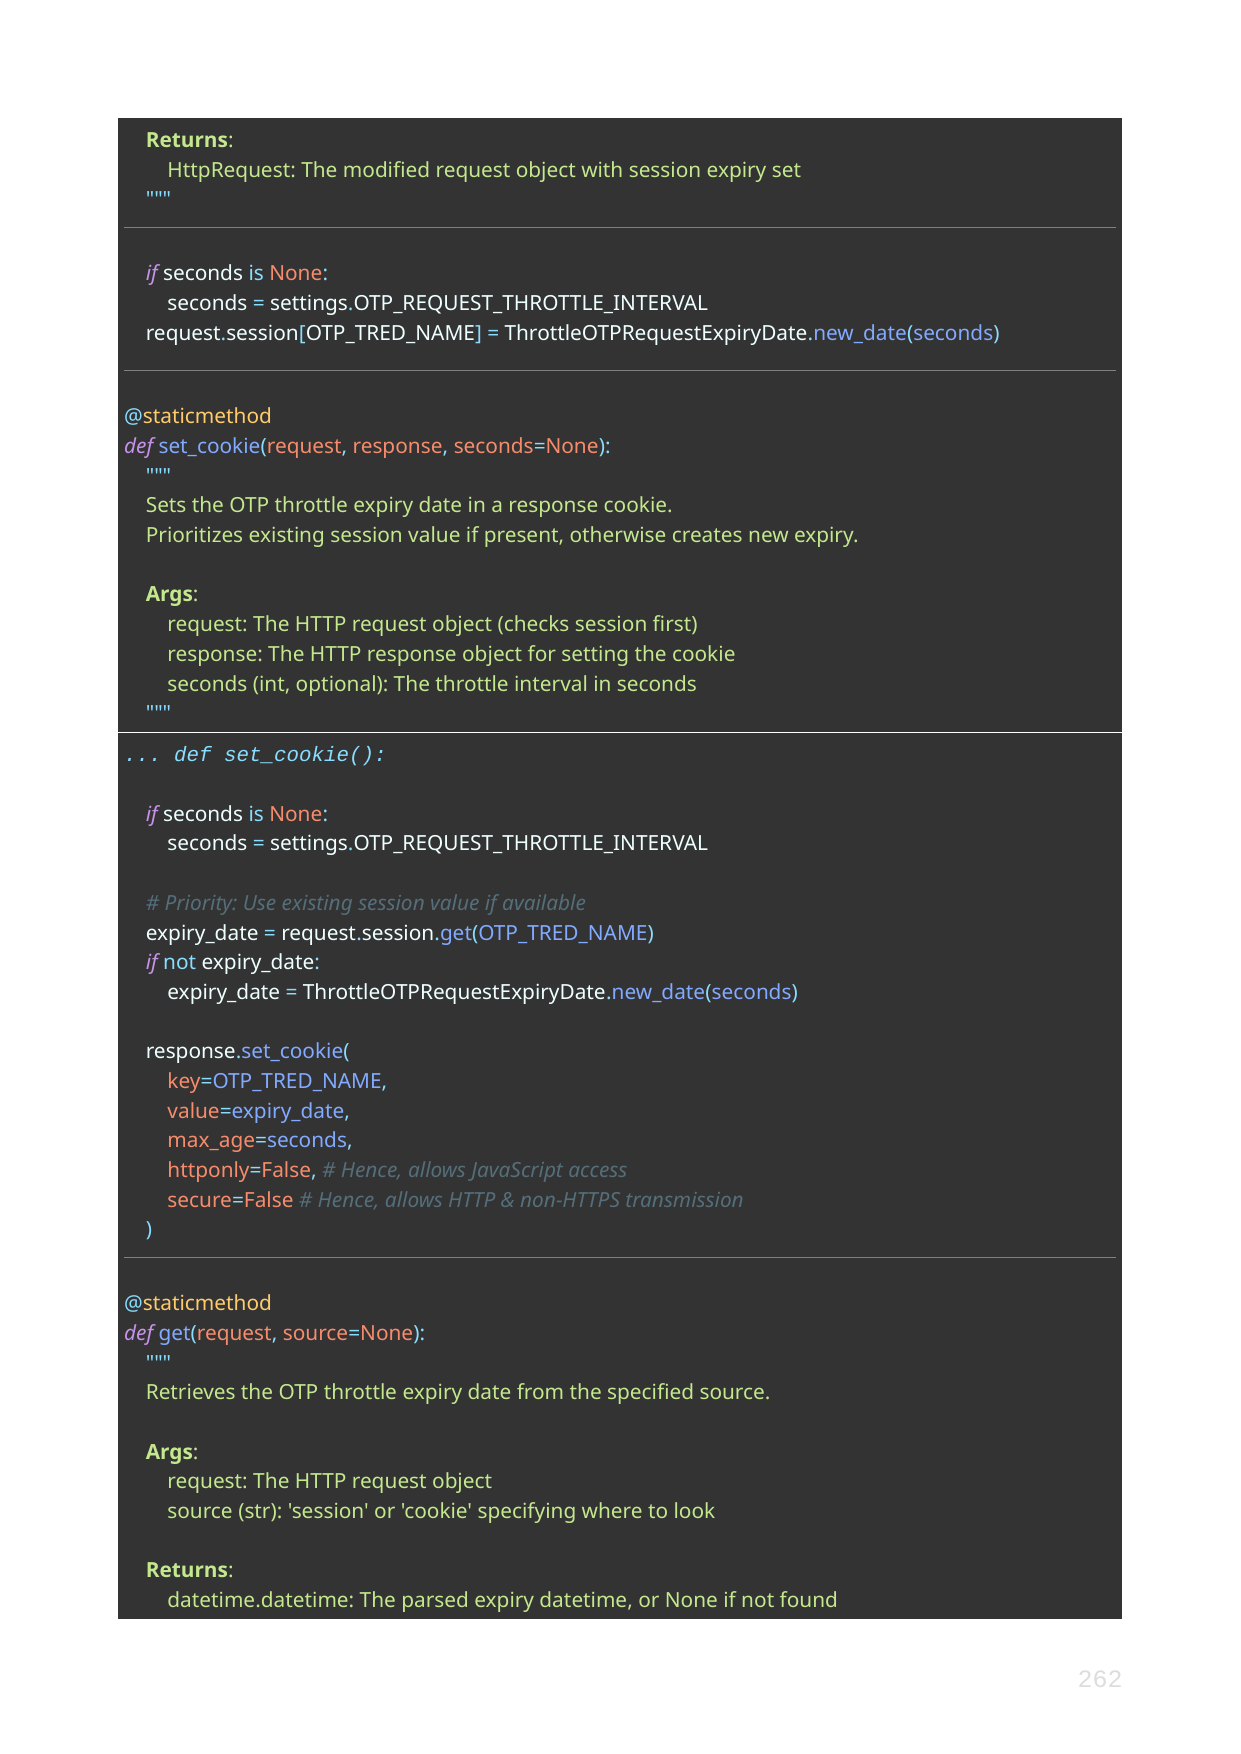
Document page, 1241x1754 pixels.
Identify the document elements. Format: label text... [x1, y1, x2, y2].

table_header Returns: HttpRequest: The modified request object with session expiry set """ if seconds is None: seconds = settings.OTP_REQUEST_THROTTLE_INTERVAL request.session[OTP_TRED_NAME] = ThrottleOTPRequestExpiryDate.new_date(seconds) @staticmethod def set_cookie(request, response, seconds=None): """ Sets the OTP throttle expiry date in a response cookie. Prioritizes existing session value if present, otherwise creates new expiry. Args: request: The HTTP request object (checks session first) response: The HTTP response object for setting the cookie seconds (int, optional): The throttle interval in seconds """ [118, 118, 1122, 732]
table_header ... def set_cookie(): if seconds is None: seconds = settings.OTP_REQUEST_THROTTLE_INTERVAL # Priority: Use existing session value if available expiry_date = request.session.get(OTP_TRED_NAME) if not expiry_date: expiry_date = ThrottleOTPRequestExpiryDate.new_date(seconds) response.set_cookie( key=OTP_TRED_NAME, value=expiry_date, max_age=seconds, httponly=False, # Hence, allows JavaScript access secure=False # Hence, allows HTTP & non-HTTPS transmission ) @staticmethod def get(request, source=None): """ Retrieves the OTP throttle expiry date from the specified source. Args: request: The HTTP request object source (str): 'session' or 'cookie' specifying where to look Returns: datetime.datetime: The parsed expiry datetime, or None if not found [118, 733, 1122, 1619]
